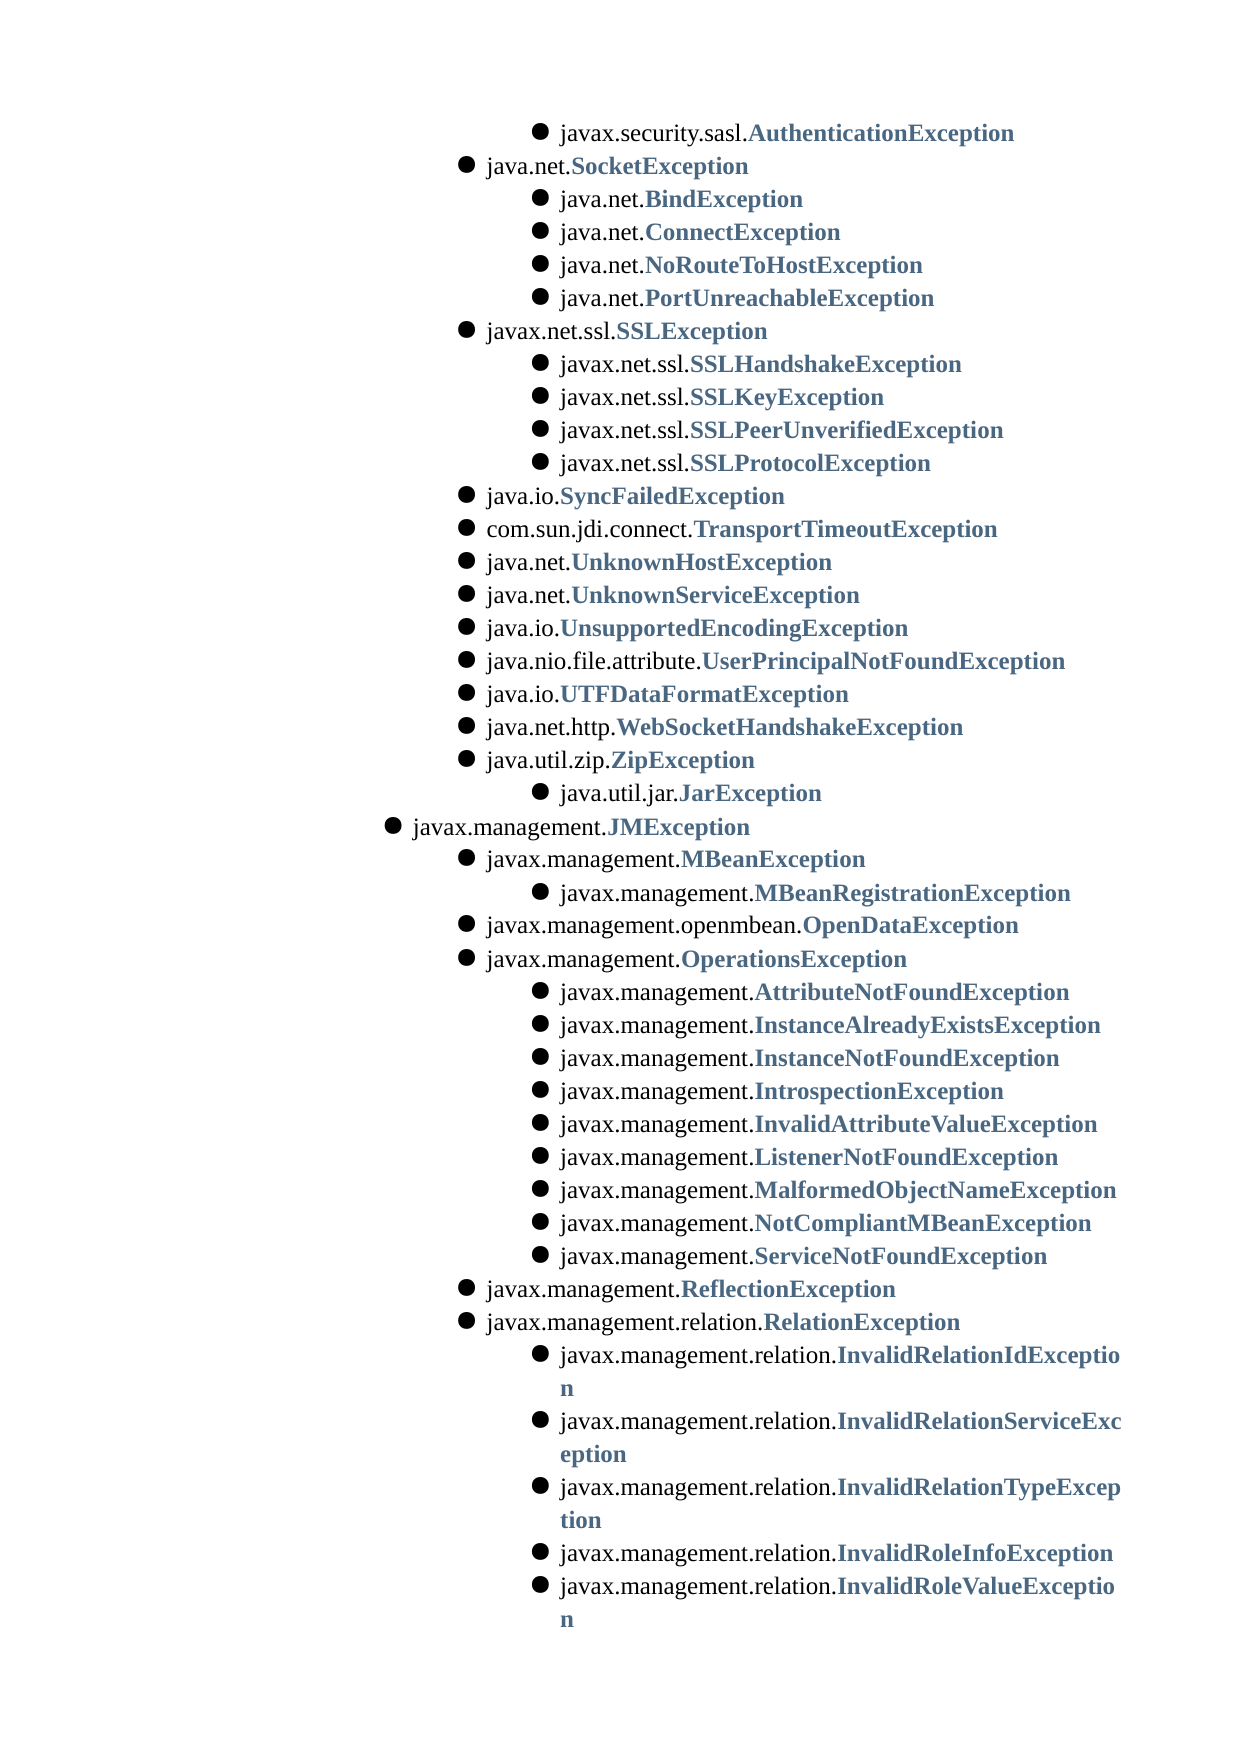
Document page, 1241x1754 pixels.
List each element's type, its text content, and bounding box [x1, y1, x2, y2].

list javax.management.JMException [383, 812, 1122, 840]
list javax.management.InvalidAttributeValueException [531, 1109, 1122, 1137]
list java.nio.file.attribute.UserPrincipalNotFoundException [457, 646, 1122, 675]
list javax.management.openmbean.OpenDataException [457, 911, 1122, 939]
list java.util.zip.ZipException [457, 746, 1122, 774]
list com.sun.jdi.connect.TransportTimeoutException [457, 514, 1122, 543]
list java.io.UTFDataFormatException [457, 679, 1122, 708]
list java.net.NoRouteToHostException [531, 250, 1122, 279]
list javax.management.NotCompliantMBeanException [531, 1208, 1122, 1237]
list javax.management.relation.InvalidRoleValueException [531, 1571, 1122, 1633]
list javax.management.AttributeNotFoundException [531, 977, 1122, 1005]
list java.io.UnsupportedEncodingException [457, 613, 1122, 642]
list javax.security.sasl.AuthenticationException [531, 118, 1122, 147]
list javax.management.MBeanRegistrationException [531, 878, 1122, 906]
list javax.management.ReflectionException [457, 1274, 1122, 1303]
list javax.management.InstanceNotFoundException [531, 1043, 1122, 1071]
list javax.management.IntrospectionException [531, 1076, 1122, 1104]
list javax.management.ServiceNotFoundException [531, 1241, 1122, 1269]
list java.net.PortUnreachableException [531, 283, 1122, 312]
list javax.management.relation.InvalidRoleInfoException [531, 1538, 1122, 1567]
list javax.management.relation.RelationException [457, 1307, 1122, 1336]
list java.net.BindException [531, 184, 1122, 213]
list javax.management.MBeanException [457, 844, 1122, 873]
list javax.management.relation.InvalidRelationIdException [531, 1340, 1122, 1402]
list javax.net.ssl.SSLProtocolException [531, 448, 1122, 477]
list javax.net.ssl.SSLHandshakeException [531, 349, 1122, 378]
list java.util.jar.JarException [531, 778, 1122, 807]
list javax.management.InstanceAlreadyExistsException [531, 1010, 1122, 1038]
list java.net.UnknownServiceException [457, 580, 1122, 609]
list javax.management.MalformedObjectNameException [531, 1175, 1122, 1203]
list javax.net.ssl.SSLKeyException [531, 382, 1122, 411]
list javax.management.relation.InvalidRelationServiceException [531, 1406, 1122, 1468]
list javax.net.ssl.SSLPeerUnverifiedException [531, 415, 1122, 444]
list java.net.UnknownHostException [457, 547, 1122, 576]
list java.net.http.WebSocketHandshakeException [457, 712, 1122, 741]
list java.io.SyncFailedException [457, 481, 1122, 510]
list javax.management.ListenerNotFoundException [531, 1142, 1122, 1171]
list java.net.SocketException [457, 151, 1122, 180]
list javax.management.OperationsException [457, 944, 1122, 972]
list javax.management.relation.InvalidRelationTypeException [531, 1472, 1122, 1534]
list javax.net.ssl.SSLException [457, 316, 1122, 345]
list java.net.ConnectException [531, 217, 1122, 246]
